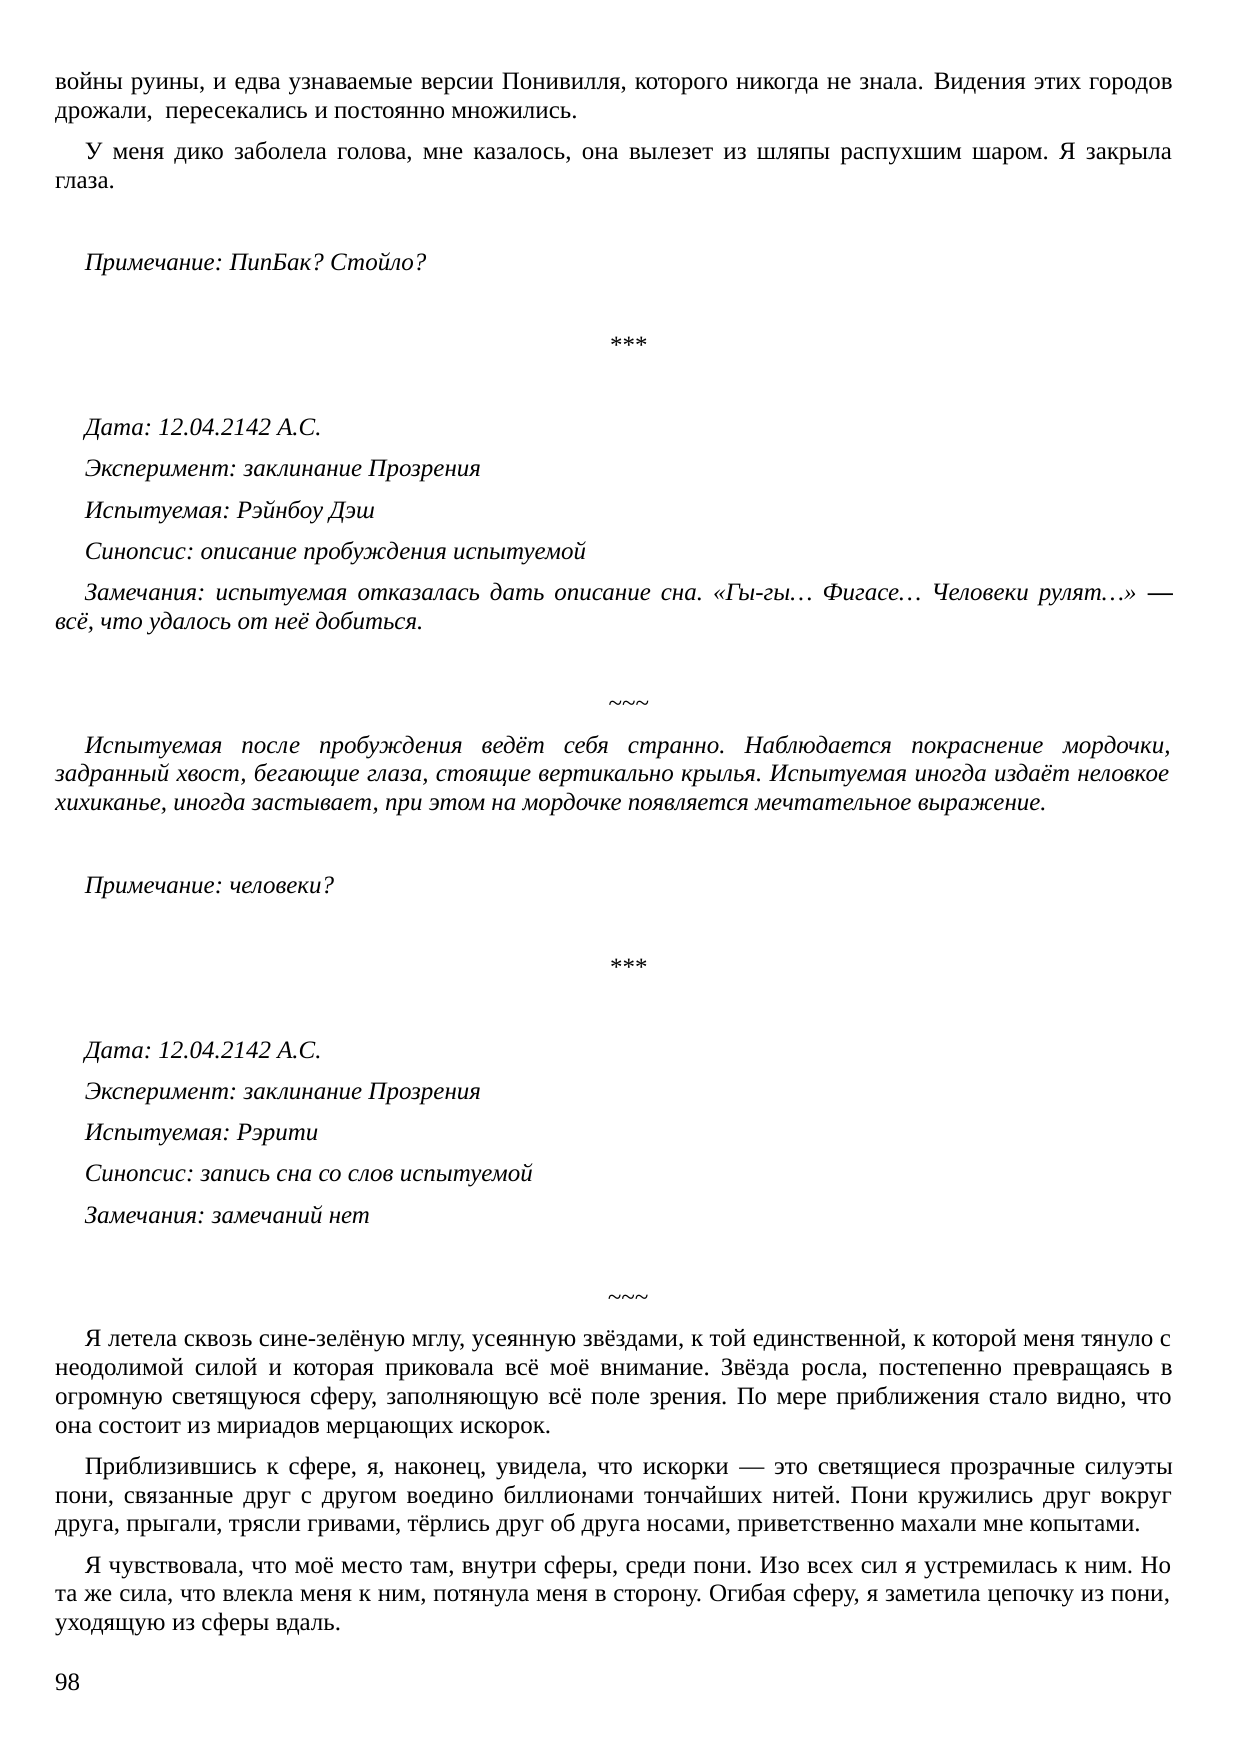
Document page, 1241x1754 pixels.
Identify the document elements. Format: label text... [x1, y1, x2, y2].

text Замечания: испытуемая отказалась дать описание сна. «Гы-гы… Фигасе… Человеки рулят…» — всё, что удалось от неё добиться. [55, 577, 1173, 635]
text Я чувствовала, что моё место там, внутри сферы, среди пони. Изо всех сил я устремилась к ним. Но та же сила, что влекла меня к ним, потянула меня в сторону. Огибая сферу, я заметила цепочку из пони, уходящую из сферы вдаль. [55, 1550, 1173, 1636]
text Дата: 12.04.2142 А.С. [55, 412, 1173, 441]
text ~~~ [55, 1282, 1173, 1311]
text Синопсис: описание пробуждения испытуемой [55, 536, 1173, 565]
text У меня дико заболела голова, мне казалось, она вылезет из шляпы распухшим шаром. Я закрыла глаза. [55, 136, 1173, 193]
text Приблизившись к сфере, я, наконец, увидела, что искорки — это светящиеся прозрачные силуэты пони, связанные друг с другом воедино биллионами тончайших нитей. Пони кружились друг вокруг друга, прыгали, трясли гривами, тёрлись друг об друга носами, приветственно махали мне копытами. [55, 1451, 1173, 1537]
text Испытуемая после пробуждения ведёт себя странно. Наблюдается покраснение мордочки, задранный хвост, бегающие глаза, стоящие вертикально крылья. Испытуемая иногда издаёт неловкое хихиканье, иногда застывает, при этом на мордочке появляется мечтательное выражение. [55, 730, 1173, 816]
text Эксперимент: заклинание Прозрения [55, 1076, 1173, 1105]
text *** [55, 330, 1173, 358]
text Испытуемая: Рэрити [55, 1117, 1173, 1146]
text войны руины, и едва узнаваемые версии Понивилля, которого никогда не знала. Видения этих городов дрожали, пересекались и постоянно множились. [55, 66, 1173, 123]
text Я летела сквозь сине-зелёную мглу, усеянную звёздами, к той единственной, к которой меня тянуло с неодолимой силой и которая приковала всё моё внимание. Звёзда росла, постепенно превращаясь в огромную светящуюся сферу, заполняющую всё поле зрения. По мере приближения стало видно, что она состоит из мириадов мерцающих искорок. [55, 1323, 1173, 1438]
text *** [55, 952, 1173, 981]
text ~~~ [55, 688, 1173, 717]
text Эксперимент: заклинание Прозрения [55, 453, 1173, 482]
text Синопсис: запись сна со слов испытуемой [55, 1158, 1173, 1187]
text Примечание: ПипБак? Стойло? [55, 247, 1173, 276]
text Испытуемая: Рэйнбоу Дэш [55, 495, 1173, 523]
text Примечание: человеки? [55, 870, 1173, 898]
text Дата: 12.04.2142 А.С. [55, 1035, 1173, 1063]
text Замечания: замечаний нет [55, 1200, 1173, 1228]
